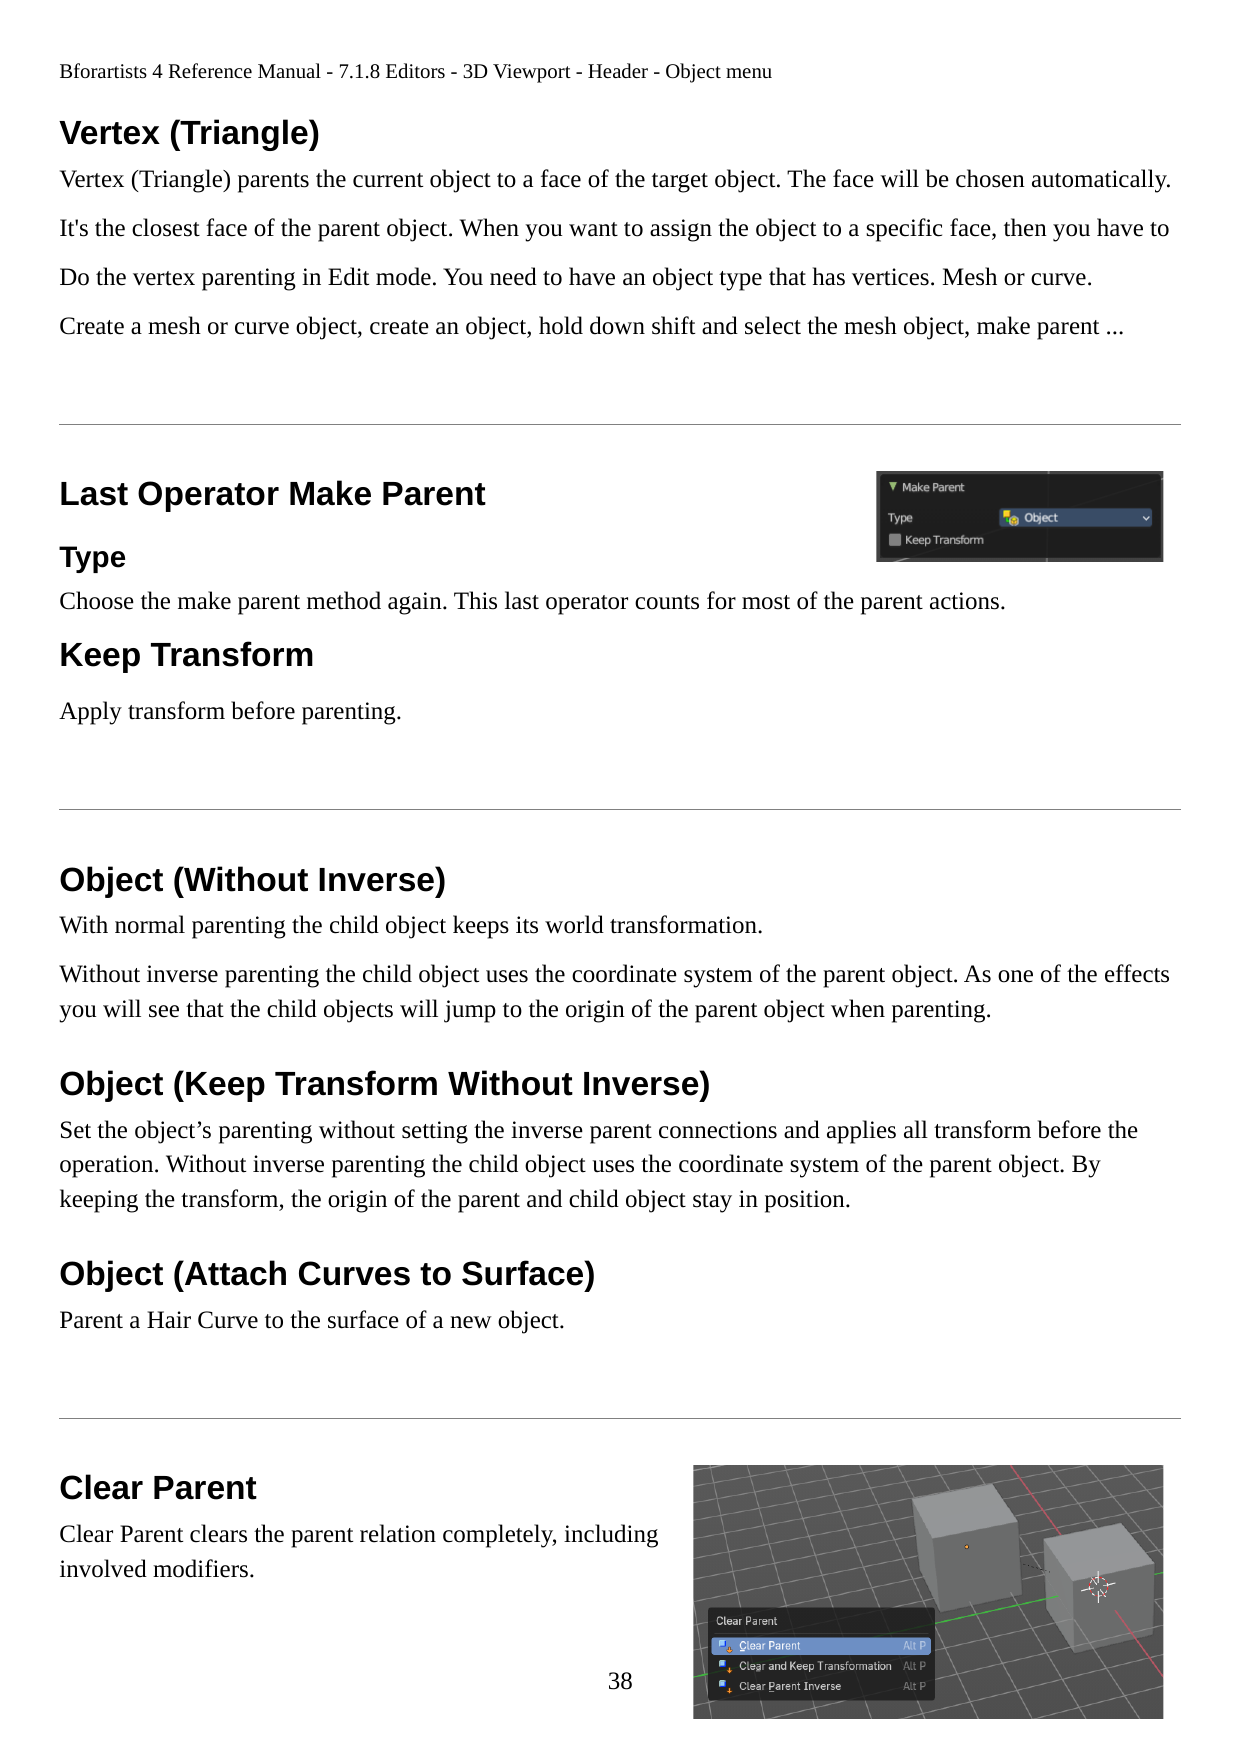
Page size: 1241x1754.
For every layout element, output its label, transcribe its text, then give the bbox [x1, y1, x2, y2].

subtitle [1164, 1468, 1181, 1507]
text With normal parenting the child object keeps its world transformation. [59, 911, 1181, 939]
text Create a mesh or curve object, create an object, hold down shift and select the mesh object, make parent ... [59, 311, 1181, 340]
text Clear Parent clears the parent relation completely, including involved modifiers. [59, 1519, 693, 1583]
subtitle Vertex (Triangle) [59, 113, 1181, 151]
text Vertex (Triangle) parents the current object to a face of the target object. The face will be chosen automatically. [59, 164, 1181, 192]
text It's the closest face of the parent object. When you want to assign the object to a specific face, then you have to [59, 213, 1181, 242]
subtitle [1164, 474, 1181, 513]
subtitle Last Operator Make Parent [59, 474, 876, 513]
subtitle Object (Attach Curves to Surface) [59, 1254, 1181, 1293]
picture [693, 1465, 1164, 1719]
text Set the object’s parenting without setting the inverse parent connections and applies all transform before the operation. Without inverse parenting the child object uses the coordinate system of the parent object. By keeping the transform, the origin of the parent and child object stay in position. [59, 1115, 1181, 1213]
subtitle Object (Without Inverse) [59, 859, 1181, 898]
text Keep Transform [59, 635, 1181, 674]
subtitle Type [59, 540, 1181, 574]
subtitle Clear Parent [59, 1468, 693, 1507]
text Do the vertex parenting in Edit mode. You need to have an object type that has vertices. Mesh or curve. [59, 262, 1181, 291]
subtitle Object (Keep Transform Without Inverse) [59, 1064, 1181, 1103]
picture [876, 471, 1164, 562]
text Without inverse parenting the child object uses the coordinate system of the parent object. As one of the effects you will see that the child objects will jump to the origin of the parent object when parenting. [59, 959, 1181, 1023]
text Parent a Hair Curve to the surface of a new object. [59, 1305, 1181, 1334]
text Choose the make parent method again. This last operator counts for most of the parent actions. [59, 586, 1181, 615]
text Apply transform before parenting. [59, 696, 1181, 725]
